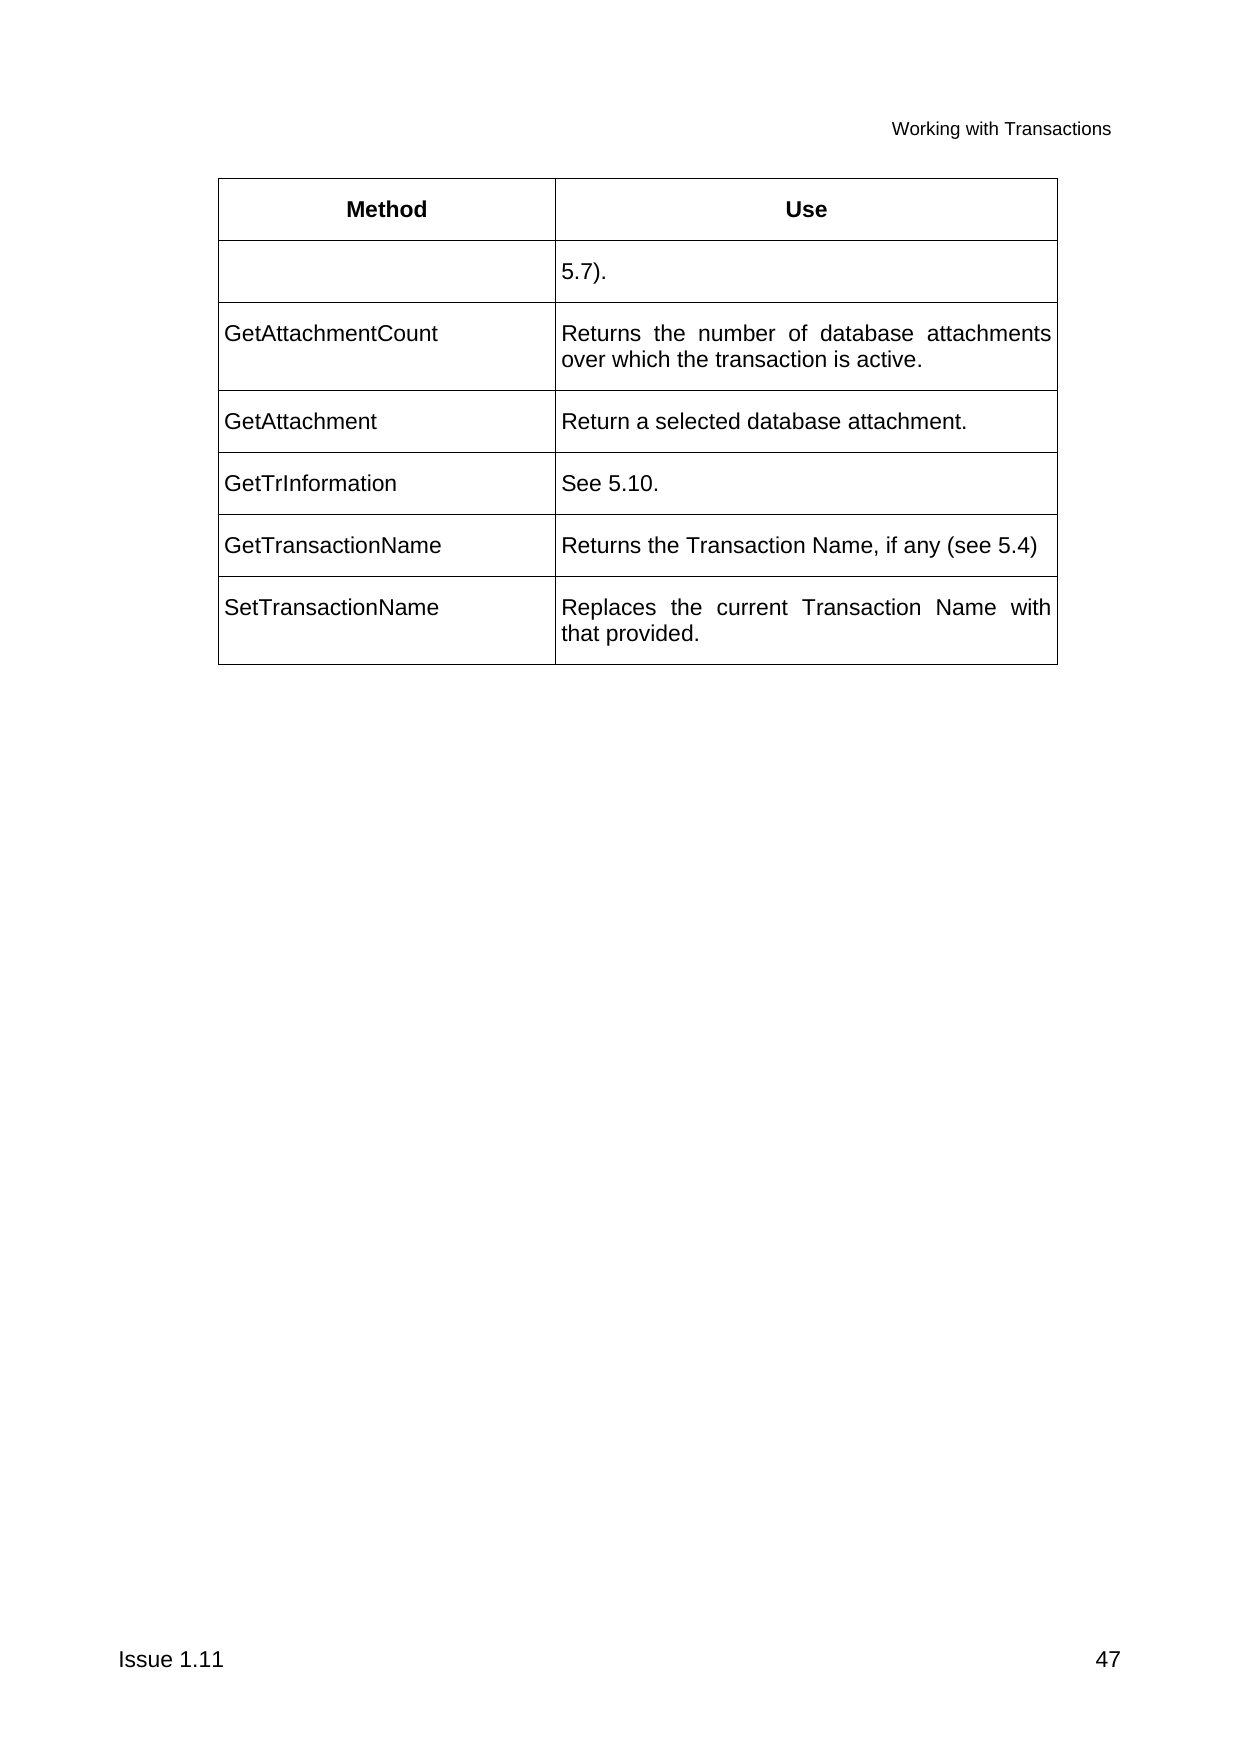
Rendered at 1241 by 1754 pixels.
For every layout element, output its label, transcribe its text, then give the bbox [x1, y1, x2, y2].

table_cell GetTransactionName [219, 515, 555, 576]
table_cell Returns the number of database attachments over which the transaction is active. [556, 303, 1057, 390]
table_cell See 5.10. [556, 453, 1057, 514]
table_cell [219, 241, 555, 302]
table_header Method [219, 179, 555, 240]
table_cell SetTransactionName [219, 577, 555, 664]
table_cell GetTrInformation [219, 453, 555, 514]
table_cell Return a selected database attachment. [556, 391, 1057, 452]
table_cell Returns the Transaction Name, if any (see 5.4) [556, 515, 1057, 576]
table_cell GetAttachment [219, 391, 555, 452]
table_cell 5.7). [556, 241, 1057, 302]
table_header Use [556, 179, 1057, 240]
table_cell Replaces the current Transaction Name with that provided. [556, 577, 1057, 664]
table_cell GetAttachmentCount [219, 303, 555, 390]
